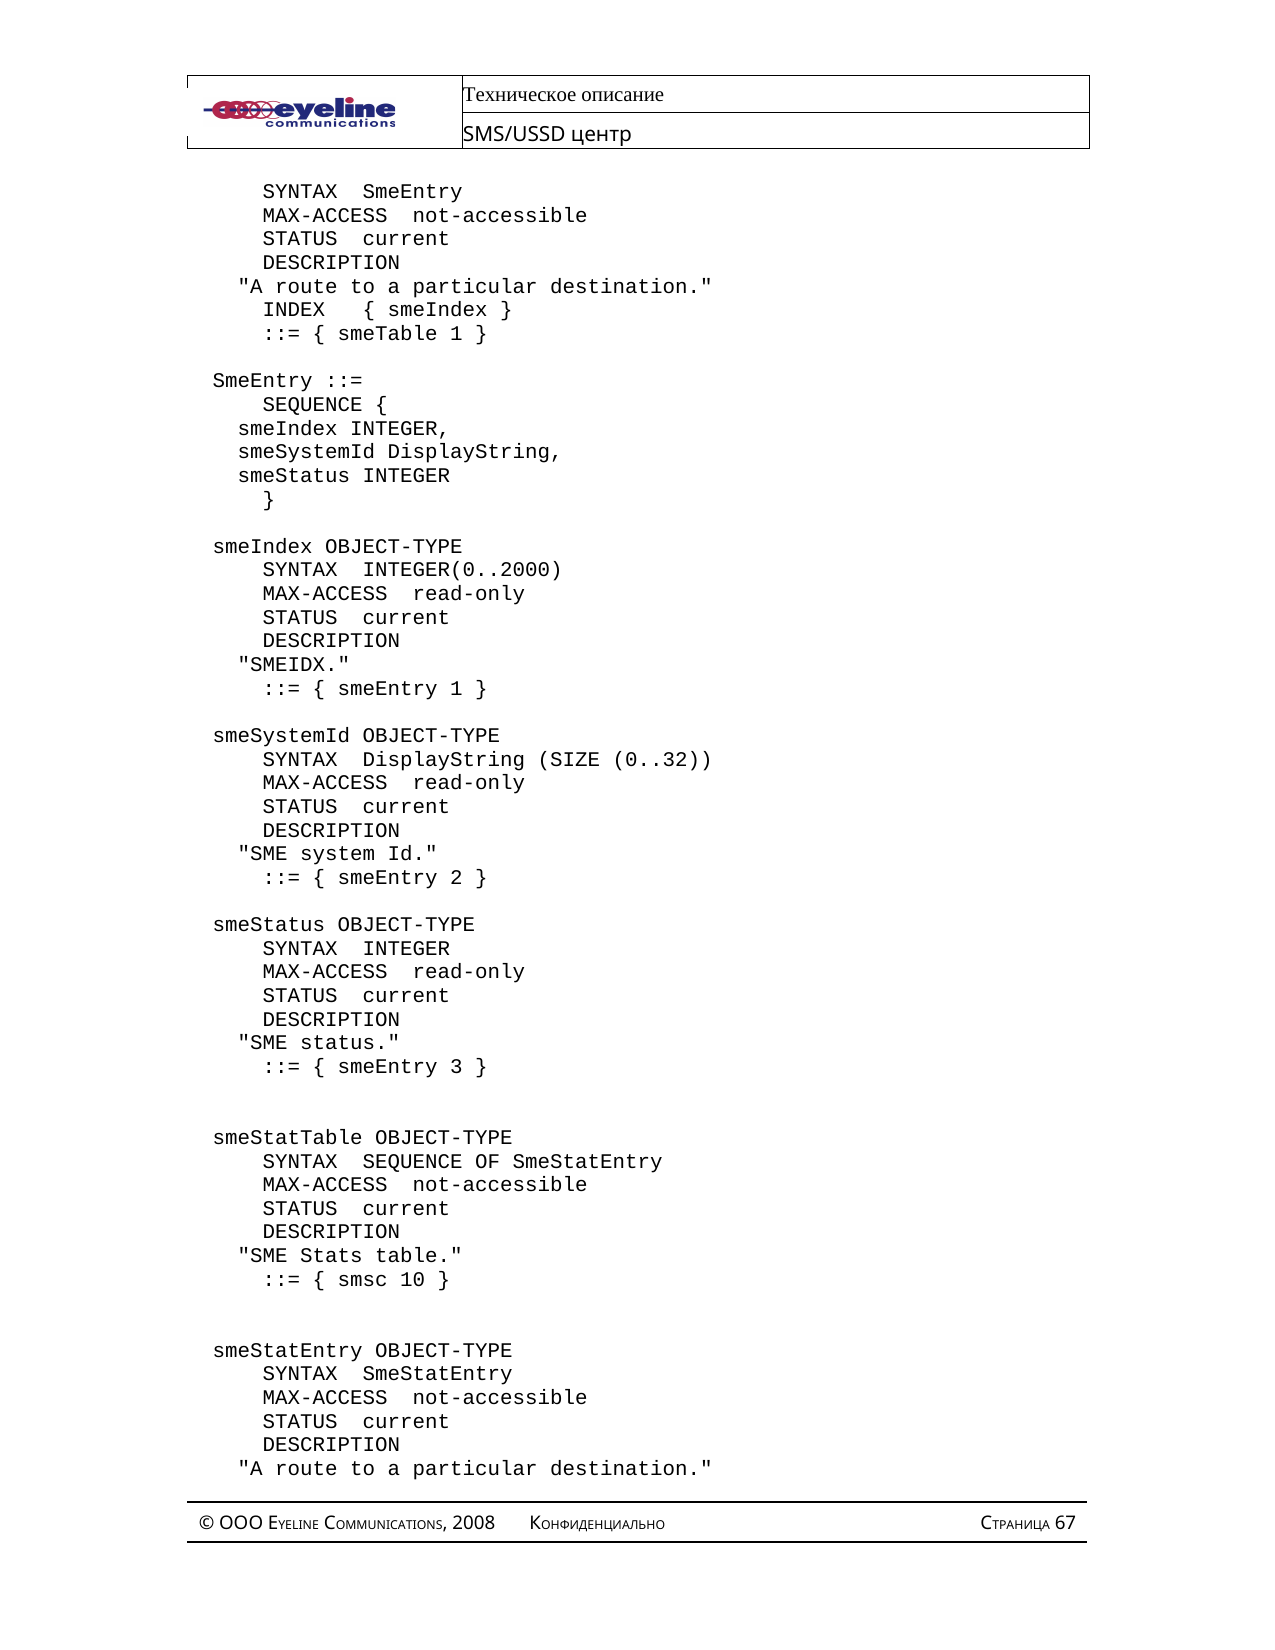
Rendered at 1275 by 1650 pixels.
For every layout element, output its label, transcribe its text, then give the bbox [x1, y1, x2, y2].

text ::= { smsc 10 } [187, 1269, 1088, 1292]
text MAX-ACCESS read-only [187, 772, 1088, 796]
text "SME system Id." [187, 843, 1088, 867]
text STATUS current [187, 1198, 1088, 1222]
text smeStatus OBJECT-TYPE [187, 914, 1088, 938]
text ::= { smeEntry 3 } [187, 1056, 1088, 1080]
picture [203, 97, 396, 127]
text INDEX { smeIndex } [187, 299, 1088, 323]
text DESCRIPTION [187, 1222, 1088, 1245]
text DESCRIPTION [187, 819, 1088, 843]
text STATUS current [187, 1411, 1088, 1434]
text MAX-ACCESS read-only [187, 583, 1088, 607]
text DESCRIPTION [187, 1009, 1088, 1032]
text ::= { smeTable 1 } [187, 323, 1088, 347]
text STATUS current [187, 796, 1088, 819]
text STATUS current [187, 228, 1088, 252]
text smeIndex OBJECT-TYPE [187, 536, 1088, 559]
text SYNTAX DisplayString (SIZE (0..32)) [187, 749, 1088, 772]
text MAX-ACCESS not-accessible [187, 205, 1088, 228]
text SYNTAX INTEGER [187, 938, 1088, 961]
text "SME Stats table." [187, 1245, 1088, 1269]
text STATUS current [187, 985, 1088, 1009]
text SEQUENCE { [187, 394, 1088, 418]
text smeStatus INTEGER [187, 465, 1088, 488]
text "SMEIDX." [187, 654, 1088, 678]
text MAX-ACCESS not-accessible [187, 1387, 1088, 1411]
text smeStatEntry OBJECT-TYPE [187, 1340, 1088, 1363]
text } [187, 488, 1088, 512]
text SYNTAX SEQUENCE OF SmeStatEntry [187, 1151, 1088, 1174]
text SYNTAX SmeEntry [187, 181, 1088, 205]
text "A route to a particular destination." [187, 1458, 1088, 1482]
text DESCRIPTION [187, 630, 1088, 654]
text SYNTAX INTEGER(0..2000) [187, 559, 1088, 583]
text smeStatTable OBJECT-TYPE [187, 1127, 1088, 1151]
text ::= { smeEntry 2 } [187, 867, 1088, 891]
text smeSystemId DisplayString, [187, 441, 1088, 465]
text STATUS current [187, 607, 1088, 630]
text MAX-ACCESS not-accessible [187, 1174, 1088, 1198]
text "A route to a particular destination." [187, 276, 1088, 299]
text "SME status." [187, 1032, 1088, 1056]
text DESCRIPTION [187, 1434, 1088, 1458]
text SmeEntry ::= [187, 370, 1088, 394]
text smeIndex INTEGER, [187, 418, 1088, 441]
text SYNTAX SmeStatEntry [187, 1363, 1088, 1387]
text smeSystemId OBJECT-TYPE [187, 725, 1088, 749]
text ::= { smeEntry 1 } [187, 678, 1088, 701]
text MAX-ACCESS read-only [187, 961, 1088, 985]
text DESCRIPTION [187, 252, 1088, 276]
